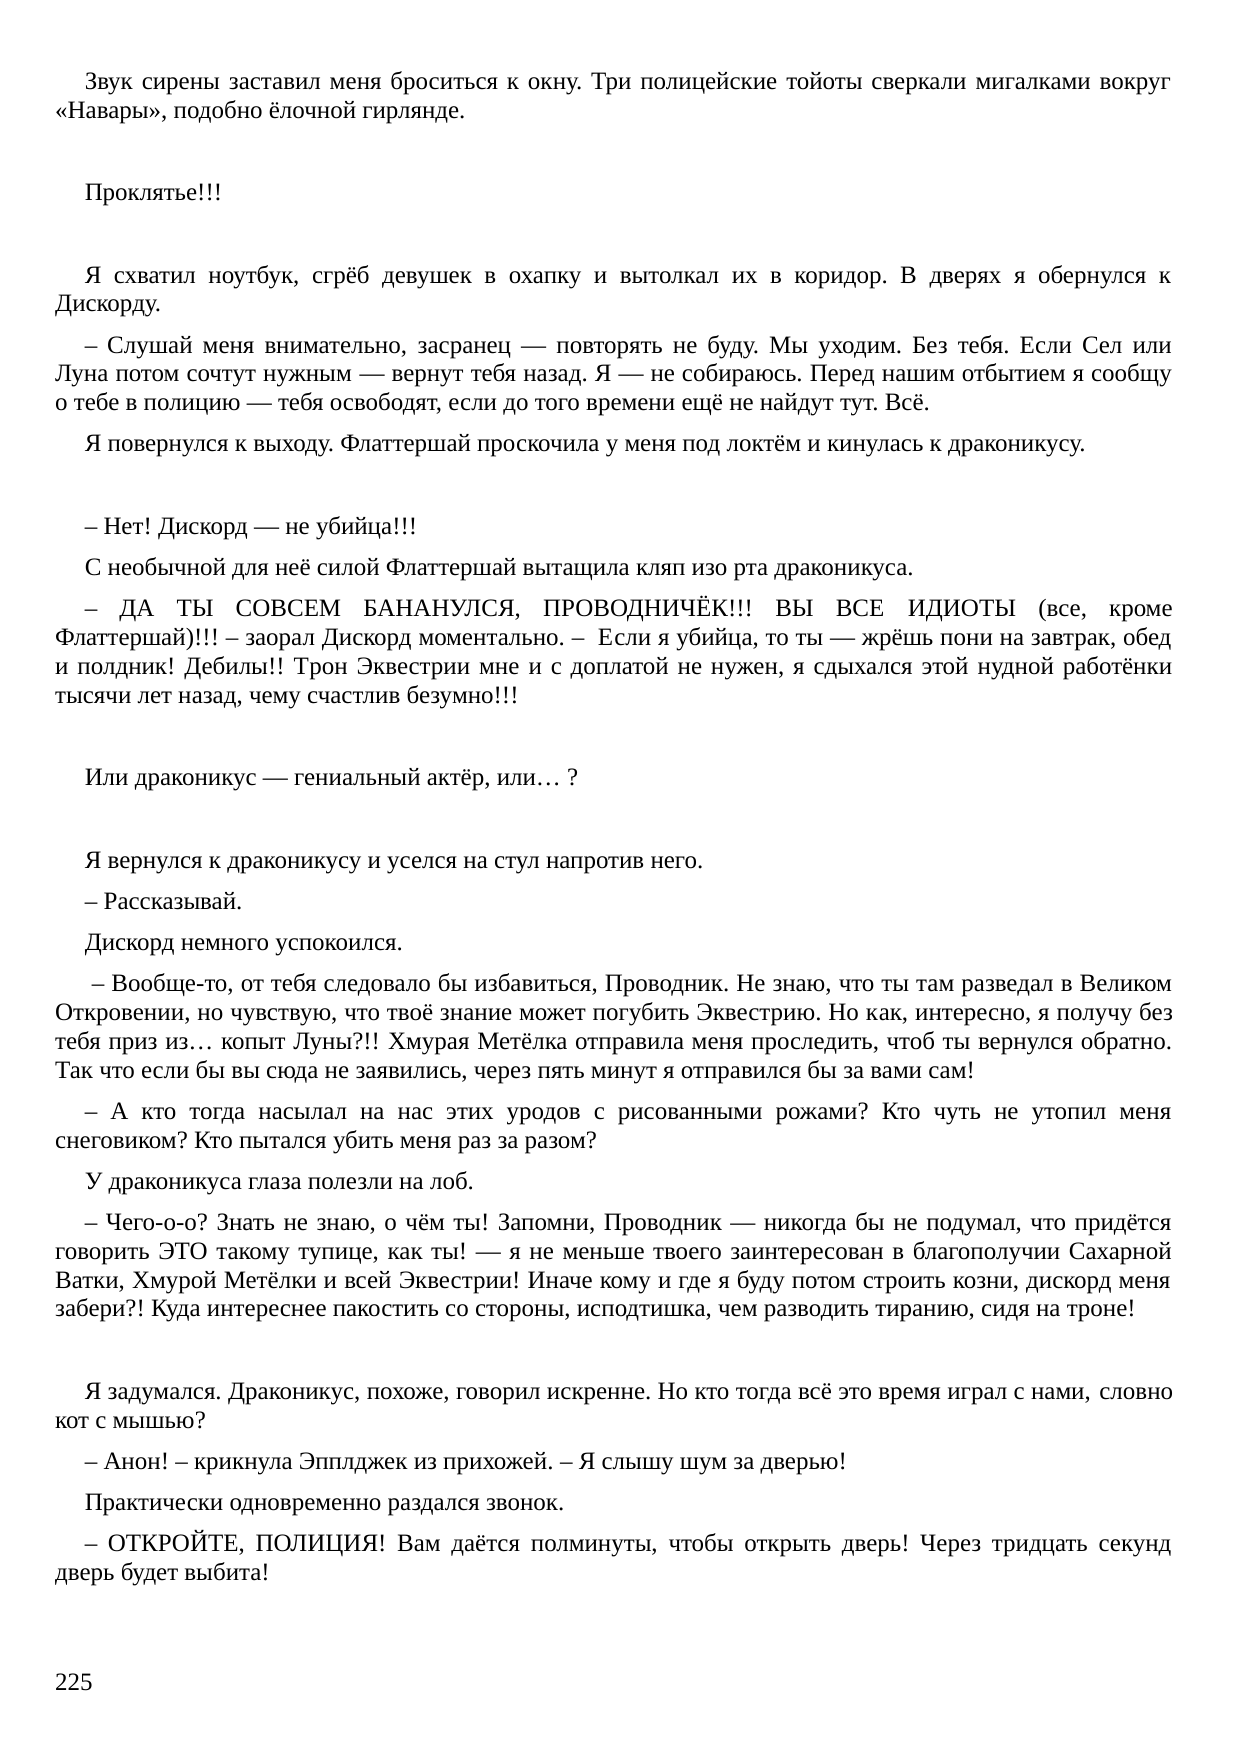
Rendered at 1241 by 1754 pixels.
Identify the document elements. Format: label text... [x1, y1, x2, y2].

text Я задумался. Драконикус, похоже, говорил искренне. Но кто тогда всё это время играл с нами, словно кот с мышью? [55, 1376, 1173, 1433]
text – Анон! – крикнула Эпплджек из прихожей. – Я слышу шум за дверью! [55, 1446, 1173, 1475]
text – Рассказывай. [55, 886, 1173, 915]
text – ОТКРОЙТЕ, ПОЛИЦИЯ! Вам даётся полминуты, чтобы открыть дверь! Через тридцать секунд дверь будет выбита! [55, 1528, 1173, 1586]
text – Слушай меня внимательно, засранец — повторять не буду. Мы уходим. Без тебя. Если Сел или Луна потом сочтут нужным — вернут тебя назад. Я — не собираюсь. Перед нашим отбытием я сообщу о тебе в полицию — тебя освободят, если до того времени ещё не найдут тут. Всё. [55, 330, 1173, 416]
text Проклятье!!! [55, 177, 1173, 206]
text – Чего-о-о? Знать не знаю, о чём ты! Запомни, Проводник — никогда бы не подумал, что придётся говорить ЭТО такому тупице, как ты! — я не меньше твоего заинтересован в благополучии Сахарной Ватки, Хмурой Метёлки и всей Эквестрии! Иначе кому и где я буду потом строить козни, дискорд меня забери?! Куда интереснее пакостить со стороны, исподтишка, чем разводить тиранию, сидя на троне! [55, 1207, 1173, 1322]
text Звук сирены заставил меня броситься к окну. Три полицейские тойоты сверкали мигалками вокруг «Навары», подобно ёлочной гирлянде. [55, 66, 1173, 123]
text Дискорд немного успокоился. [55, 927, 1173, 956]
text Или драконикус — гениальный актёр, или… ? [55, 762, 1173, 791]
text Я вернулся к драконикусу и уселся на стул напротив него. [55, 845, 1173, 873]
text Я повернулся к выходу. Флаттершай проскочила у меня под локтём и кинулась к драконикусу. [55, 428, 1173, 457]
text – А кто тогда насылал на нас этих уродов с рисованными рожами? Кто чуть не утопил меня снеговиком? Кто пытался убить меня раз за разом? [55, 1096, 1173, 1153]
text Я схватил ноутбук, сгрёб девушек в охапку и вытолкал их в коридор. В дверях я обернулся к Дискорду. [55, 260, 1173, 317]
text – ДА ТЫ СОВСЕМ БАНАНУЛСЯ, ПРОВОДНИЧЁК!!! ВЫ ВСЕ ИДИОТЫ (все, кроме Флаттершай)!!! – заорал Дискорд моментально. – Если я убийца, то ты — жрёшь пони на завтрак, обед и полдник! Дебилы!! Трон Эквестрии мне и с доплатой не нужен, я сдыхался этой нудной работёнки тысячи лет назад, чему счастлив безумно!!! [55, 593, 1173, 708]
text – Вообще-то, от тебя следовало бы избавиться, Проводник. Не знаю, что ты там разведал в Великом Откровении, но чувствую, что твоё знание может погубить Эквестрию. Но как, интересно, я получу без тебя приз из… копыт Луны?!! Хмурая Метёлка отправила меня проследить, чтоб ты вернулся обратно. Так что если бы вы сюда не заявились, через пять минут я отправился бы за вами сам! [55, 968, 1173, 1083]
text – Нет! Дискорд — не убийца!!! [55, 511, 1173, 540]
text Практически одновременно раздался звонок. [55, 1487, 1173, 1516]
text С необычной для неё силой Флаттершай вытащила кляп изо рта драконикуса. [55, 552, 1173, 581]
text У драконикуса глаза полезли на лоб. [55, 1166, 1173, 1195]
